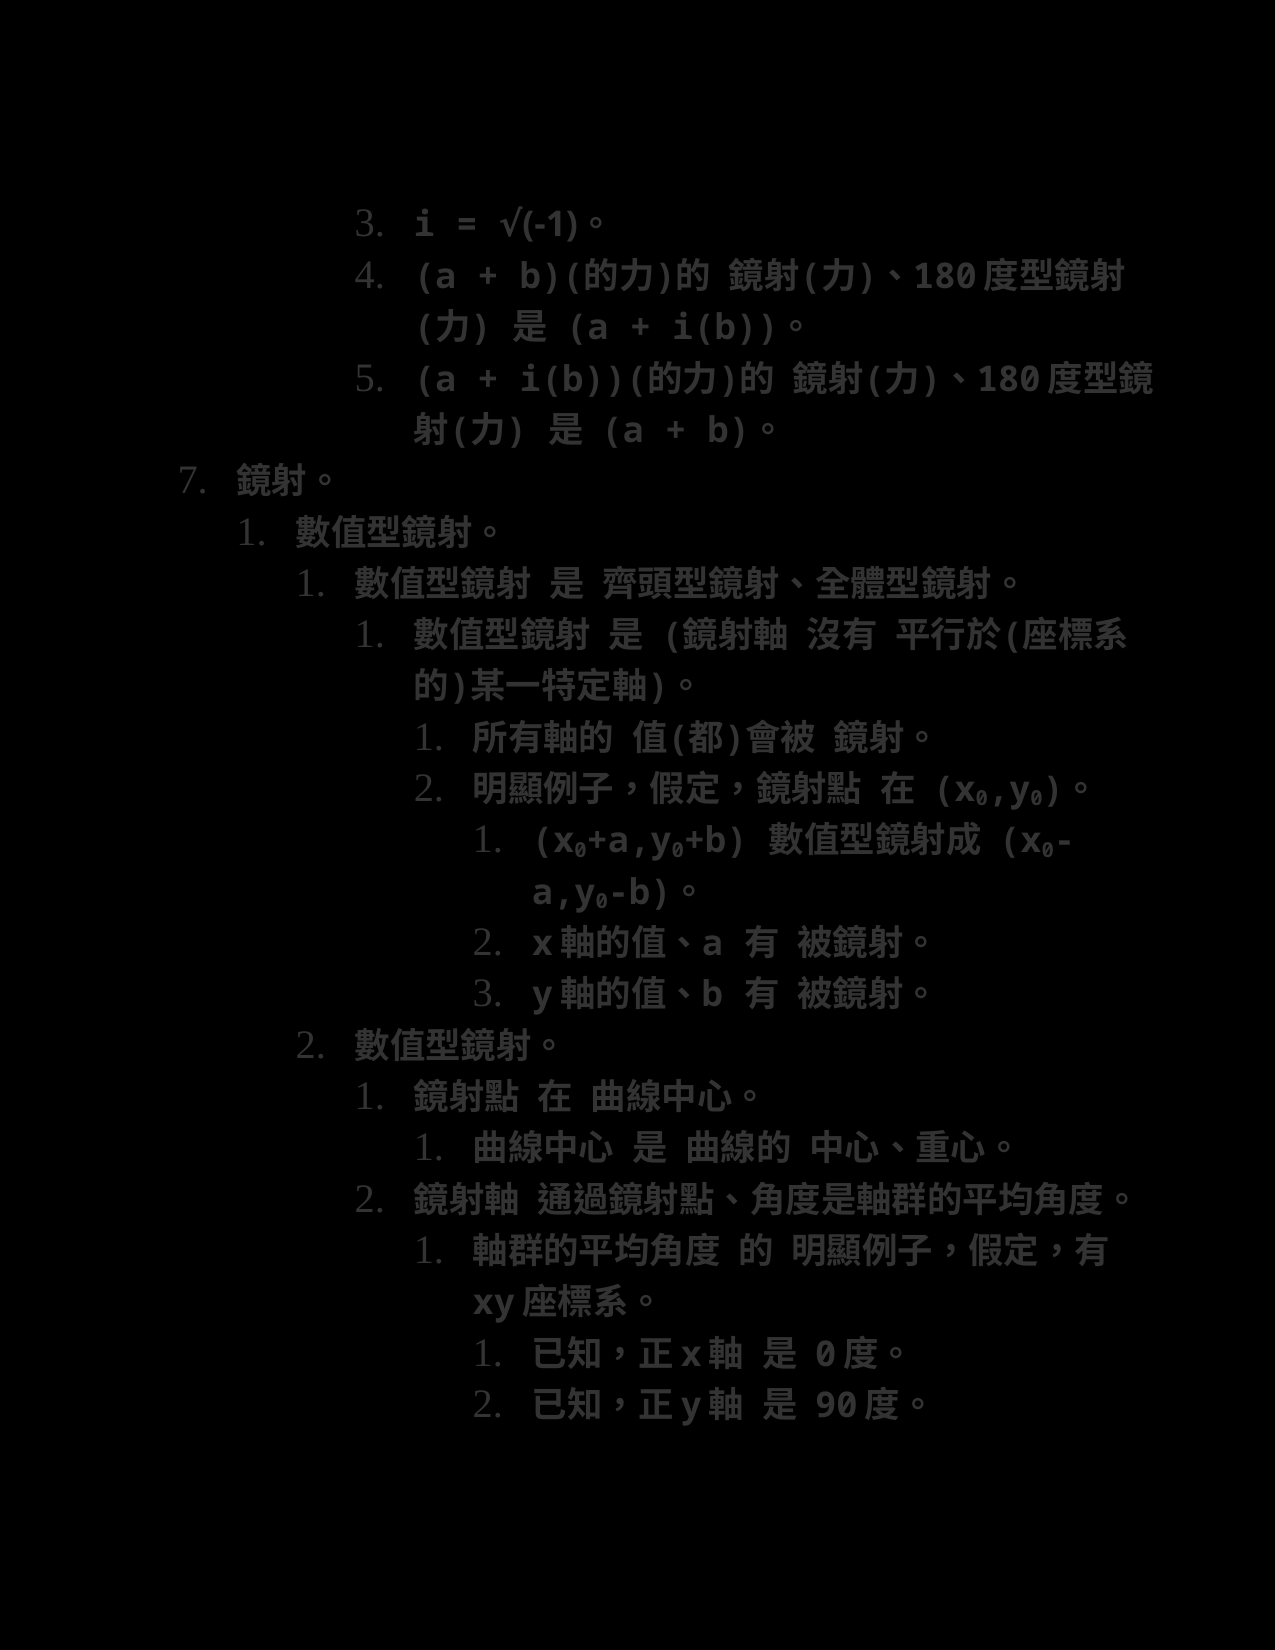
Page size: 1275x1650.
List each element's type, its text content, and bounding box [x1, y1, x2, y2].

list 鏡射。 [177, 453, 1157, 504]
list 曲線中心 是 曲線的 中心、重心。 [413, 1120, 1157, 1171]
list (a + b)(的力)的 鏡射(力)、180度型鏡射(力) 是 (a + i(b))。 [354, 247, 1157, 350]
list i = √(-1)。 [354, 196, 1157, 247]
list y軸的值、b 有 被鏡射。 [472, 966, 1157, 1017]
list 數值型鏡射 是 齊頭型鏡射、全體型鏡射。 [295, 555, 1157, 606]
list 已知，正y軸 是 90度。 [472, 1376, 1157, 1428]
list 明顯例子，假定，鏡射點 在 (x0,y0)。 [413, 760, 1157, 812]
list 數值型鏡射。 [295, 1017, 1157, 1068]
list 數值型鏡射 是 (鏡射軸 沒有 平行於(座標系的)某一特定軸)。 [354, 606, 1157, 709]
list x軸的值、a 有 被鏡射。 [472, 914, 1157, 966]
list 鏡射點 在 曲線中心。 [354, 1068, 1157, 1120]
list 所有軸的 值(都)會被 鏡射。 [413, 709, 1157, 760]
list 已知，正x軸 是 0度。 [472, 1325, 1157, 1376]
list 軸群的平均角度 的 明顯例子，假定，有 xy座標系。 [413, 1222, 1157, 1325]
list 鏡射軸 通過鏡射點、角度是軸群的平均角度。 [354, 1171, 1157, 1222]
list 數值型鏡射。 [236, 504, 1157, 555]
list (a + i(b))(的力)的 鏡射(力)、180度型鏡射(力) 是 (a + b)。 [354, 350, 1157, 453]
list (x0+a,y0+b) 數值型鏡射成 (x0-a,y0-b)。 [472, 812, 1157, 914]
